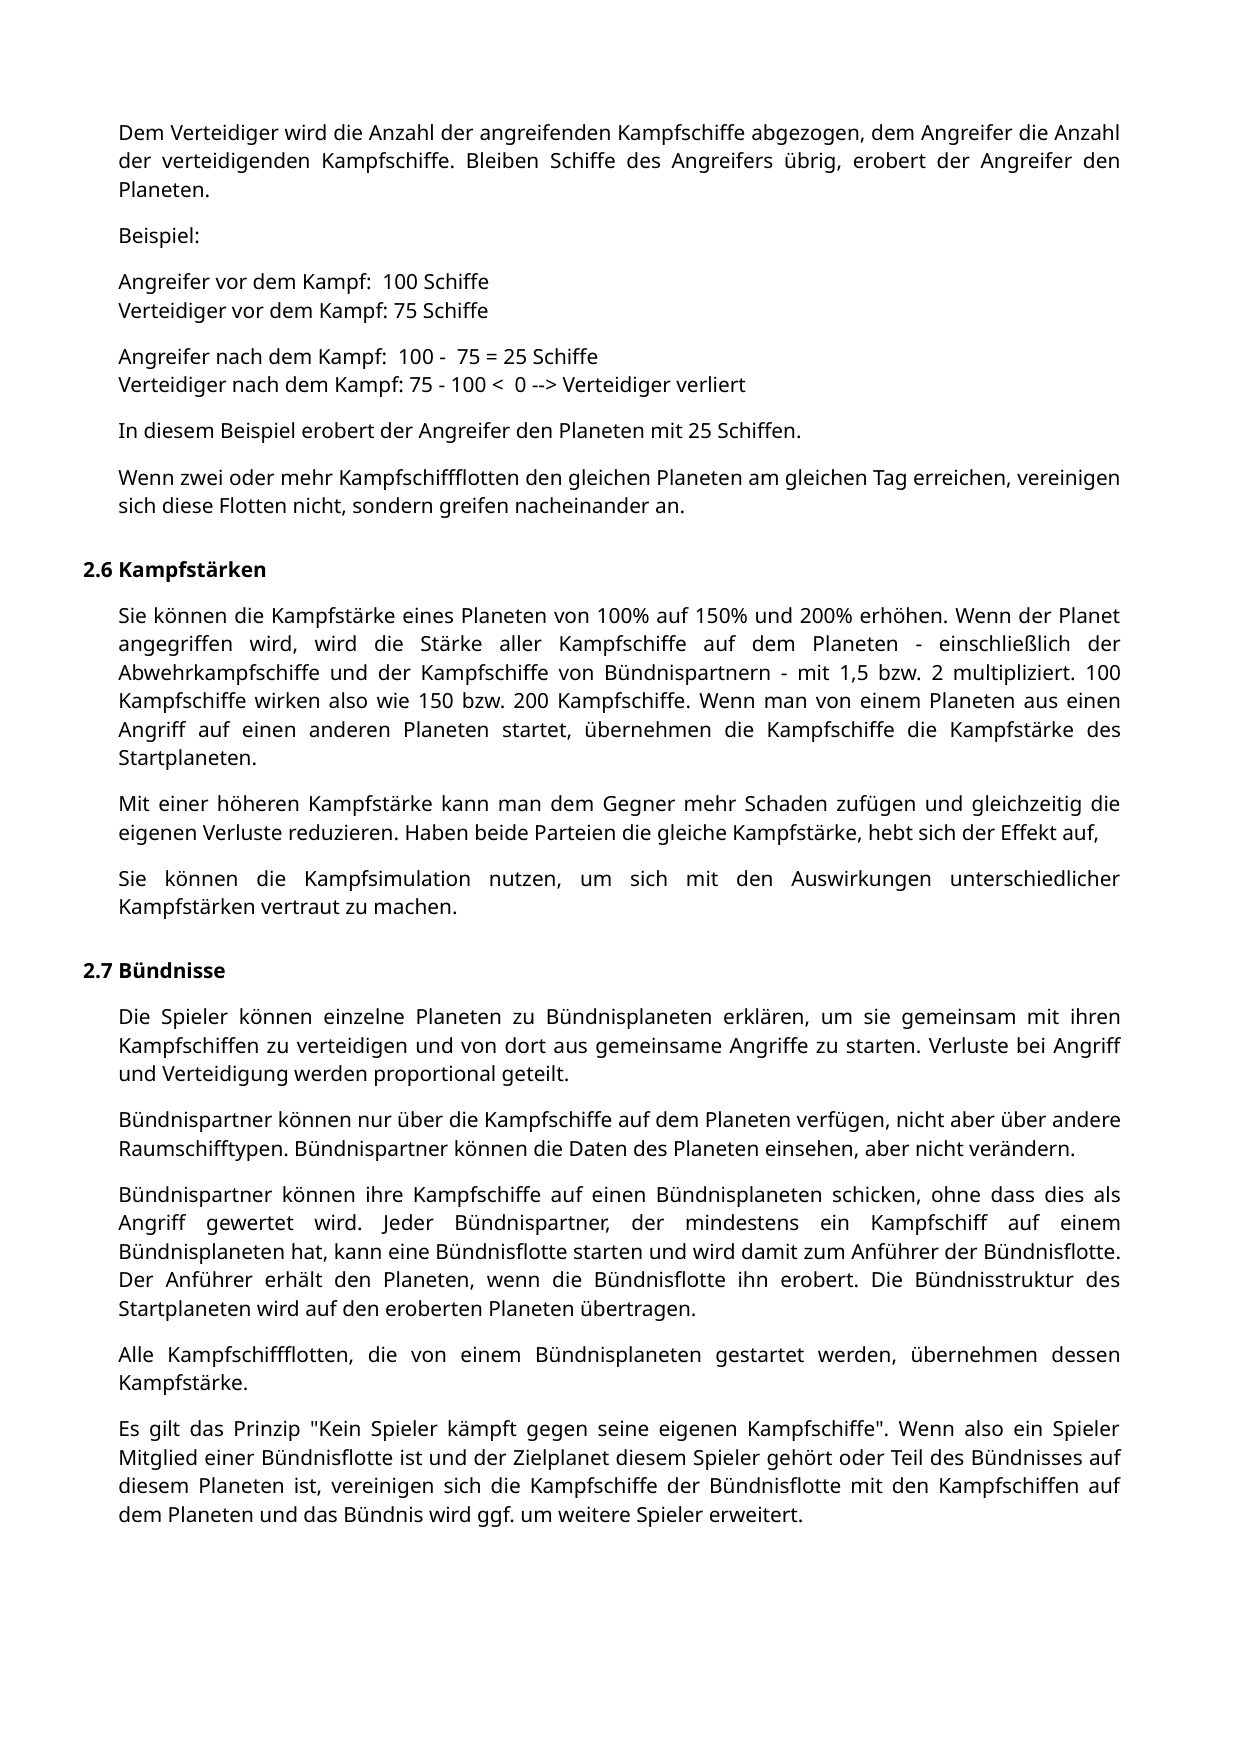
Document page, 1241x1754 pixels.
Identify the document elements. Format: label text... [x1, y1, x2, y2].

text Wenn zwei oder mehr Kampfschiffflotten den gleichen Planeten am gleichen Tag erreichen, vereinigen sich diese Flotten nicht, sondern greifen nacheinander an. [118, 463, 1122, 519]
text Bündnispartner können ihre Kampfschiffe auf einen Bündnisplaneten schicken, ohne dass dies als Angriff gewertet wird. Jeder Bündnispartner, der mindestens ein Kampfschiff auf einem Bündnisplaneten hat, kann eine Bündnisflotte starten und wird damit zum Anführer der Bündnisflotte. Der Anführer erhält den Planeten, wenn die Bündnisflotte ihn erobert. Die Bündnisstruktur des Startplaneten wird auf den eroberten Planeten übertragen. [118, 1180, 1122, 1322]
subtitle Bündnisse [118, 956, 1122, 985]
text Die Spieler können einzelne Planeten zu Bündnisplaneten erklären, um sie gemeinsam mit ihren Kampfschiffen zu verteidigen und von dort aus gemeinsame Angriffe zu starten. Verluste bei Angriff und Verteidigung werden proportional geteilt. [118, 1002, 1122, 1088]
text Bündnispartner können nur über die Kampfschiffe auf dem Planeten verfügen, nicht aber über andere Raumschifftypen. Bündnispartner können die Daten des Planeten einsehen, aber nicht verändern. [118, 1105, 1122, 1162]
text Es gilt das Prinzip "Kein Spieler kämpft gegen seine eigenen Kampfschiffe". Wenn also ein Spieler Mitglied einer Bündnisflotte ist und der Zielplanet diesem Spieler gehört oder Teil des Bündnisses auf diesem Planeten ist, vereinigen sich die Kampfschiffe der Bündnisflotte mit den Kampfschiffen auf dem Planeten und das Bündnis wird ggf. um weitere Spieler erweitert. [118, 1414, 1122, 1528]
text Angreifer nach dem Kampf: 100 - 75 = 25 Schiffe Verteidiger nach dem Kampf: 75 - 100 < 0 --> Verteidiger verliert [118, 342, 1122, 399]
text Angreifer vor dem Kampf: 100 Schiffe Verteidiger vor dem Kampf: 75 Schiffe [118, 267, 1122, 324]
subtitle Kampfstärken [118, 555, 1122, 583]
text Dem Verteidiger wird die Anzahl der angreifenden Kampfschiffe abgezogen, dem Angreifer die Anzahl der verteidigenden Kampfschiffe. Bleiben Schiffe des Angreifers übrig, erobert der Angreifer den Planeten. [118, 118, 1122, 203]
text Beispiel: [118, 221, 1122, 249]
text Sie können die Kampfstärke eines Planeten von 100% auf 150% und 200% erhöhen. Wenn der Planet angegriffen wird, wird die Stärke aller Kampfschiffe auf dem Planeten - einschließlich der Abwehrkampfschiffe und der Kampfschiffe von Bündnispartnern - mit 1,5 bzw. 2 multipliziert. 100 Kampfschiffe wirken also wie 150 bzw. 200 Kampfschiffe. Wenn man von einem Planeten aus einen Angriff auf einen anderen Planeten startet, übernehmen die Kampfschiffe die Kampfstärke des Startplaneten. [118, 601, 1122, 772]
text Mit einer höheren Kampfstärke kann man dem Gegner mehr Schaden zufügen und gleichzeitig die eigenen Verluste reduzieren. Haben beide Parteien die gleiche Kampfstärke, hebt sich der Effekt auf, [118, 789, 1122, 846]
text In diesem Beispiel erobert der Angreifer den Planeten mit 25 Schiffen. [118, 416, 1122, 445]
text Alle Kampfschiffflotten, die von einem Bündnisplaneten gestartet werden, übernehmen dessen Kampfstärke. [118, 1340, 1122, 1397]
text Sie können die Kampfsimulation nutzen, um sich mit den Auswirkungen unterschiedlicher Kampfstärken vertraut zu machen. [118, 864, 1122, 921]
